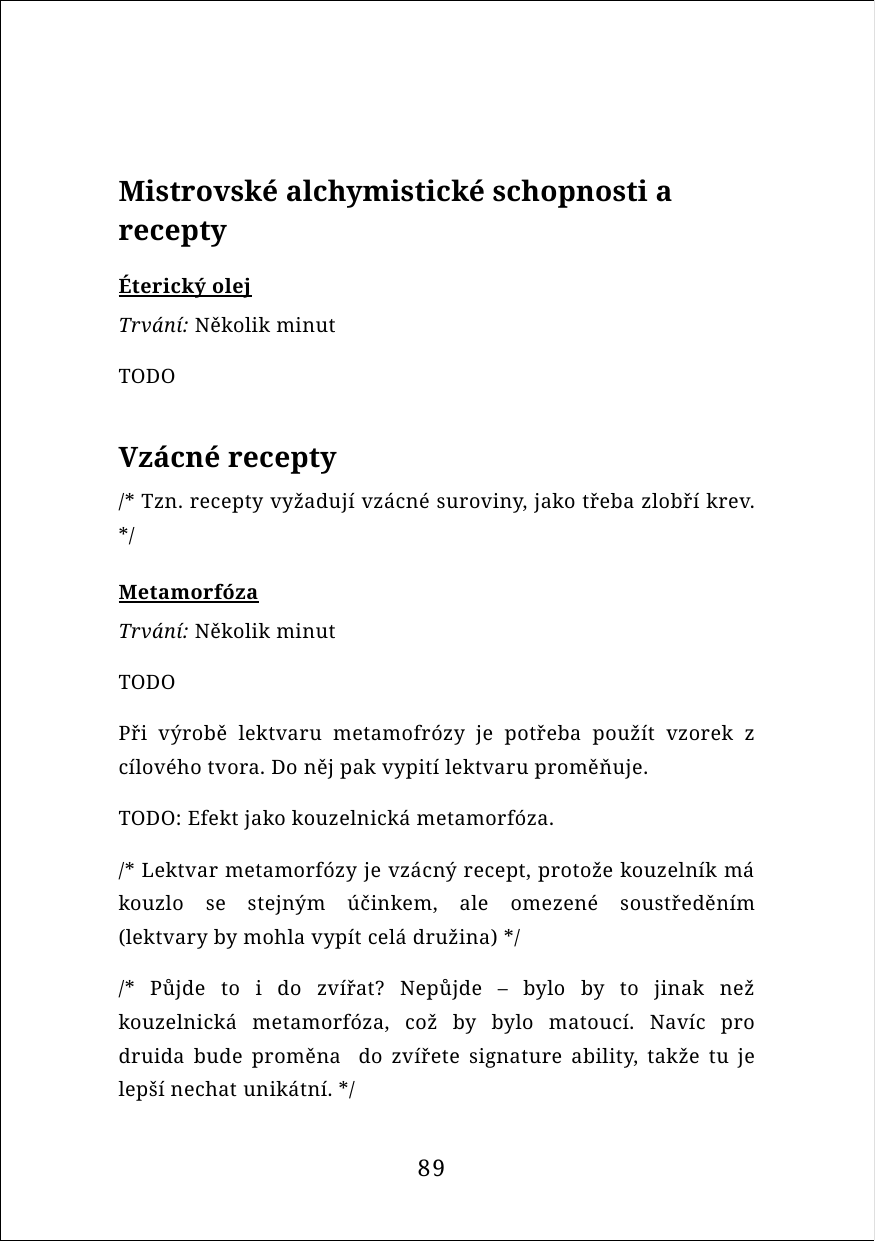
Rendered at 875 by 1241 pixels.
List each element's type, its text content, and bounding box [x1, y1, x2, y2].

text /* Lektvar metamorfózy je vzácný recept, protože kouzelník má kouzlo se stejným účinkem, ale omezené soustředěním (lektvary by mohla vypít celá družina) */ [118, 856, 756, 950]
subtitle Metamorfóza [118, 578, 756, 605]
text /* Půjde to i do zvířat? Nepůjde – bylo by to jinak než kouzelnická metamorfóza, což by bylo matoucí. Navíc pro druida bude proměna do zvířete signature ability, takže tu je lepší nechat unikátní. */ [118, 975, 756, 1103]
subtitle Mistrovské alchymistické schopnosti a recepty [118, 172, 756, 248]
text Trvání: Několik minut [118, 311, 756, 338]
subtitle Vzácné recepty [118, 437, 756, 476]
text /* Tzn. recepty vyžadují vzácné suroviny, jako třeba zlobří krev. */ [118, 487, 756, 548]
text TODO: Efekt jako kouzelnická metamorfóza. [118, 805, 756, 832]
text TODO [118, 362, 756, 389]
subtitle Éterický olej [118, 272, 756, 299]
text TODO [118, 668, 756, 695]
text Při výrobě lektvaru metamofrózy je potřeba použít vzorek z cílového tvora. Do něj pak vypití lektvaru proměňuje. [118, 720, 756, 780]
text Trvání: Několik minut [118, 617, 756, 644]
